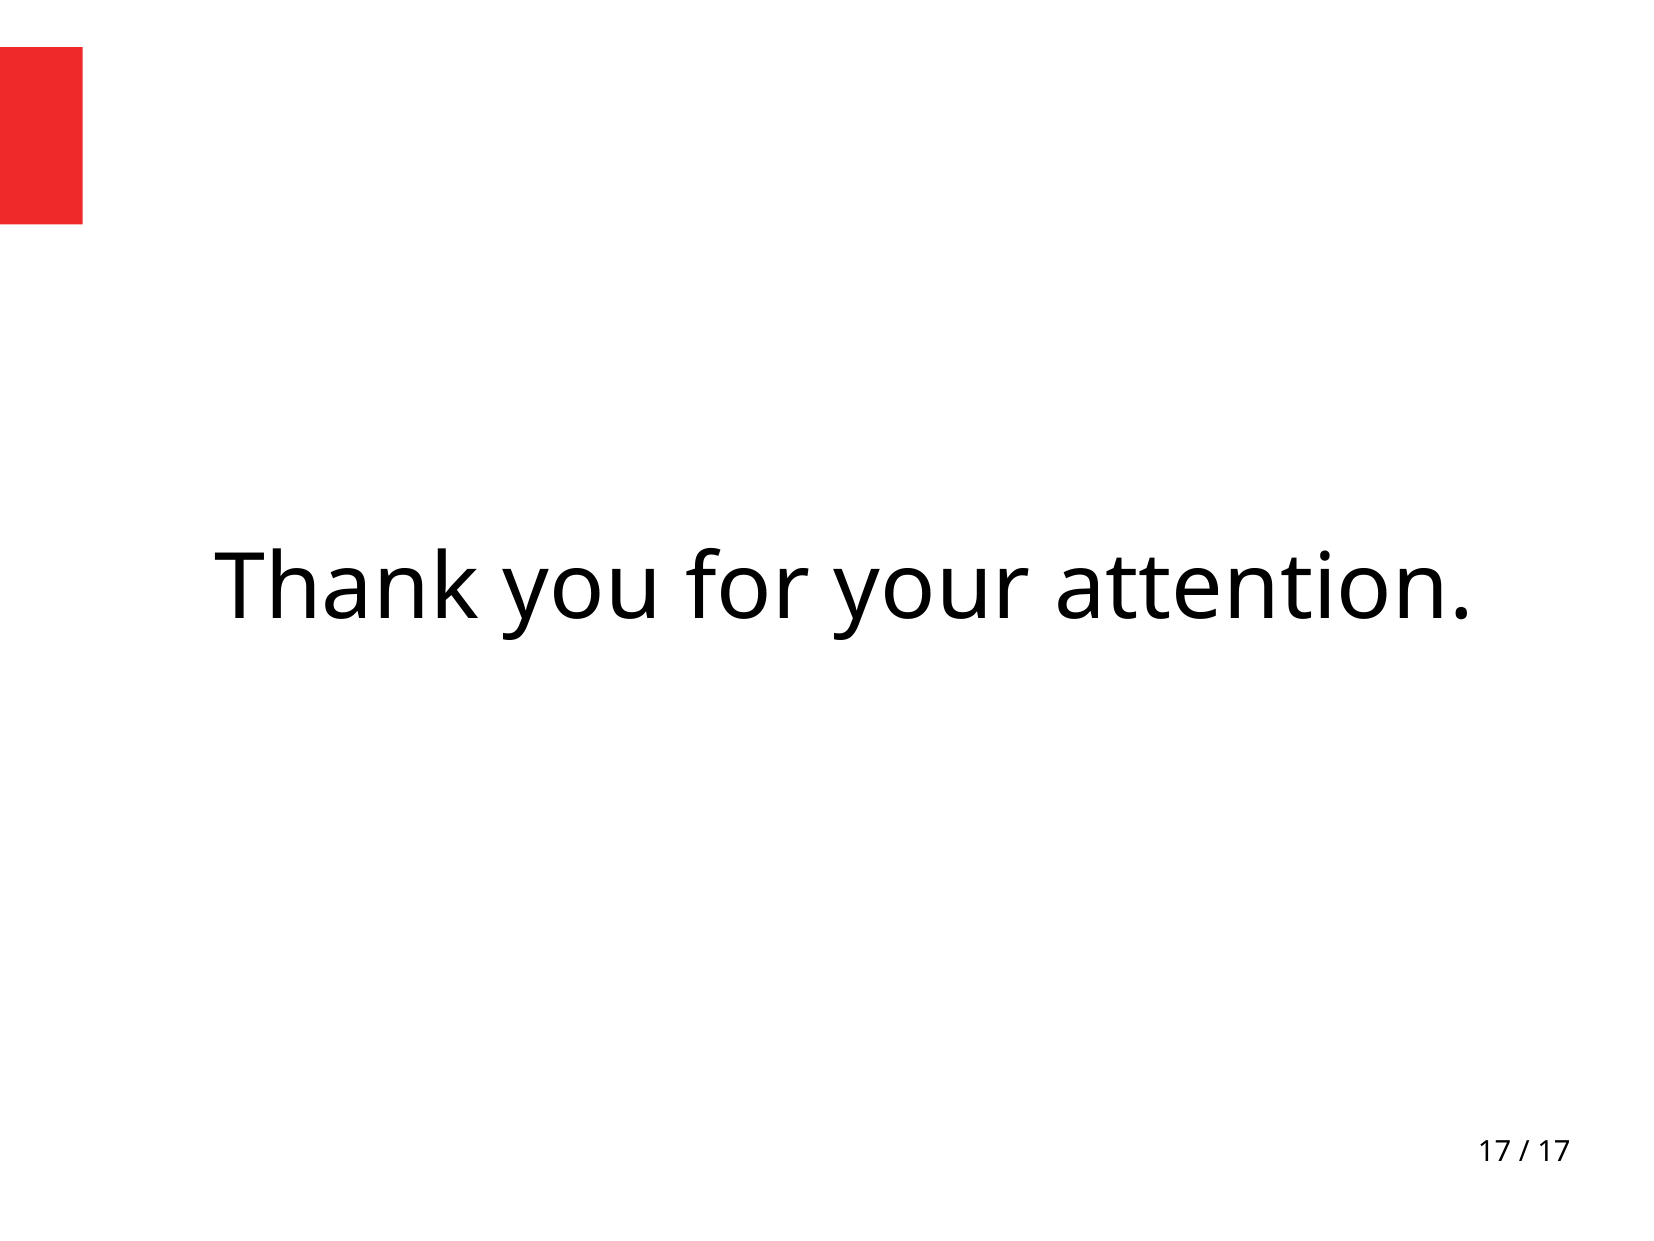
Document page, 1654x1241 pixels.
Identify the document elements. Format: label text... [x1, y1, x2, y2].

subtitle Thank you for your attention. [118, 102, 1571, 1063]
